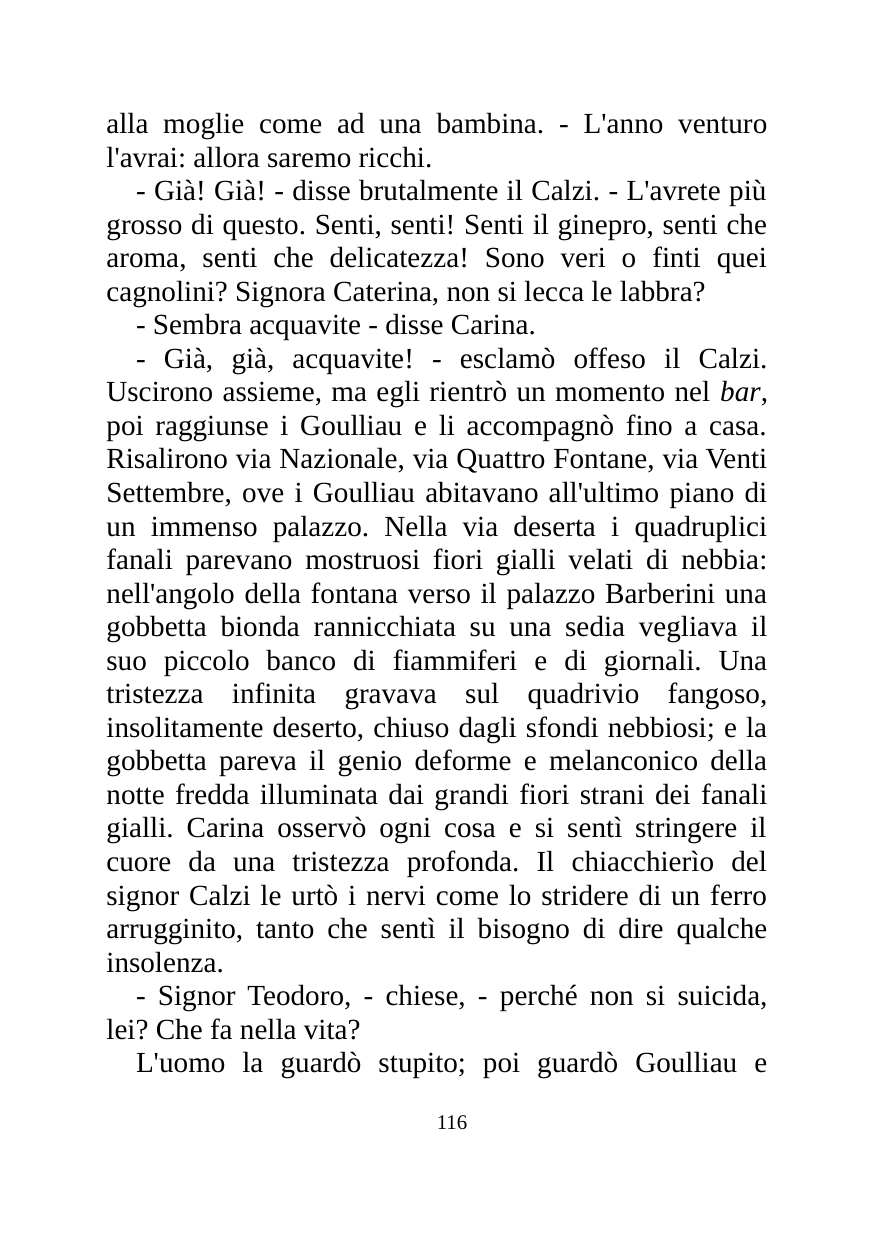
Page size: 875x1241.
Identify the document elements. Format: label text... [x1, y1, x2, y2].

text - Già, già, acquavite! - esclamò offeso il Calzi. Uscirono assieme, ma egli rientrò un momento nel bar, poi raggiunse i Goulliau e li accompagnò fino a casa. Risalirono via Nazionale, via Quattro Fontane, via Venti Settembre, ove i Goulliau abitavano all'ultimo piano di un immenso palazzo. Nella via deserta i quadruplici fanali parevano mostruosi fiori gialli velati di nebbia: nell'angolo della fontana verso il palazzo Barberini una gobbetta bionda rannicchiata su una sedia vegliava il suo piccolo banco di fiammiferi e di giornali. Una tristezza infinita gravava sul quadrivio fangoso, insolitamente deserto, chiuso dagli sfondi nebbiosi; e la gobbetta pareva il genio deforme e melanconico della notte fredda illuminata dai grandi fiori strani dei fanali gialli. Carina osservò ogni cosa e si sentì stringere il cuore da una tristezza profonda. Il chiacchierìo del signor Calzi le urtò i nervi come lo stridere di un ferro arrugginito, tanto che sentì il bisogno di dire qualche insolenza. [106, 341, 768, 978]
text - Sembra acquavite - disse Carina. [106, 307, 768, 341]
text - Già! Già! - disse brutalmente il Calzi. - L'avrete più grosso di questo. Senti, senti! Senti il ginepro, senti che aroma, senti che delicatezza! Sono veri o finti quei cagnolini? Signora Caterina, non si lecca le labbra? [106, 173, 768, 307]
text L'uomo la guardò stupito; poi guardò Goulliau e [106, 1045, 768, 1079]
text - Signor Teodoro, - chiese, - perché non si suicida, lei? Che fa nella vita? [106, 978, 768, 1045]
text alla moglie come ad una bambina. - L'anno venturo l'avrai: allora saremo ricchi. [106, 106, 768, 173]
